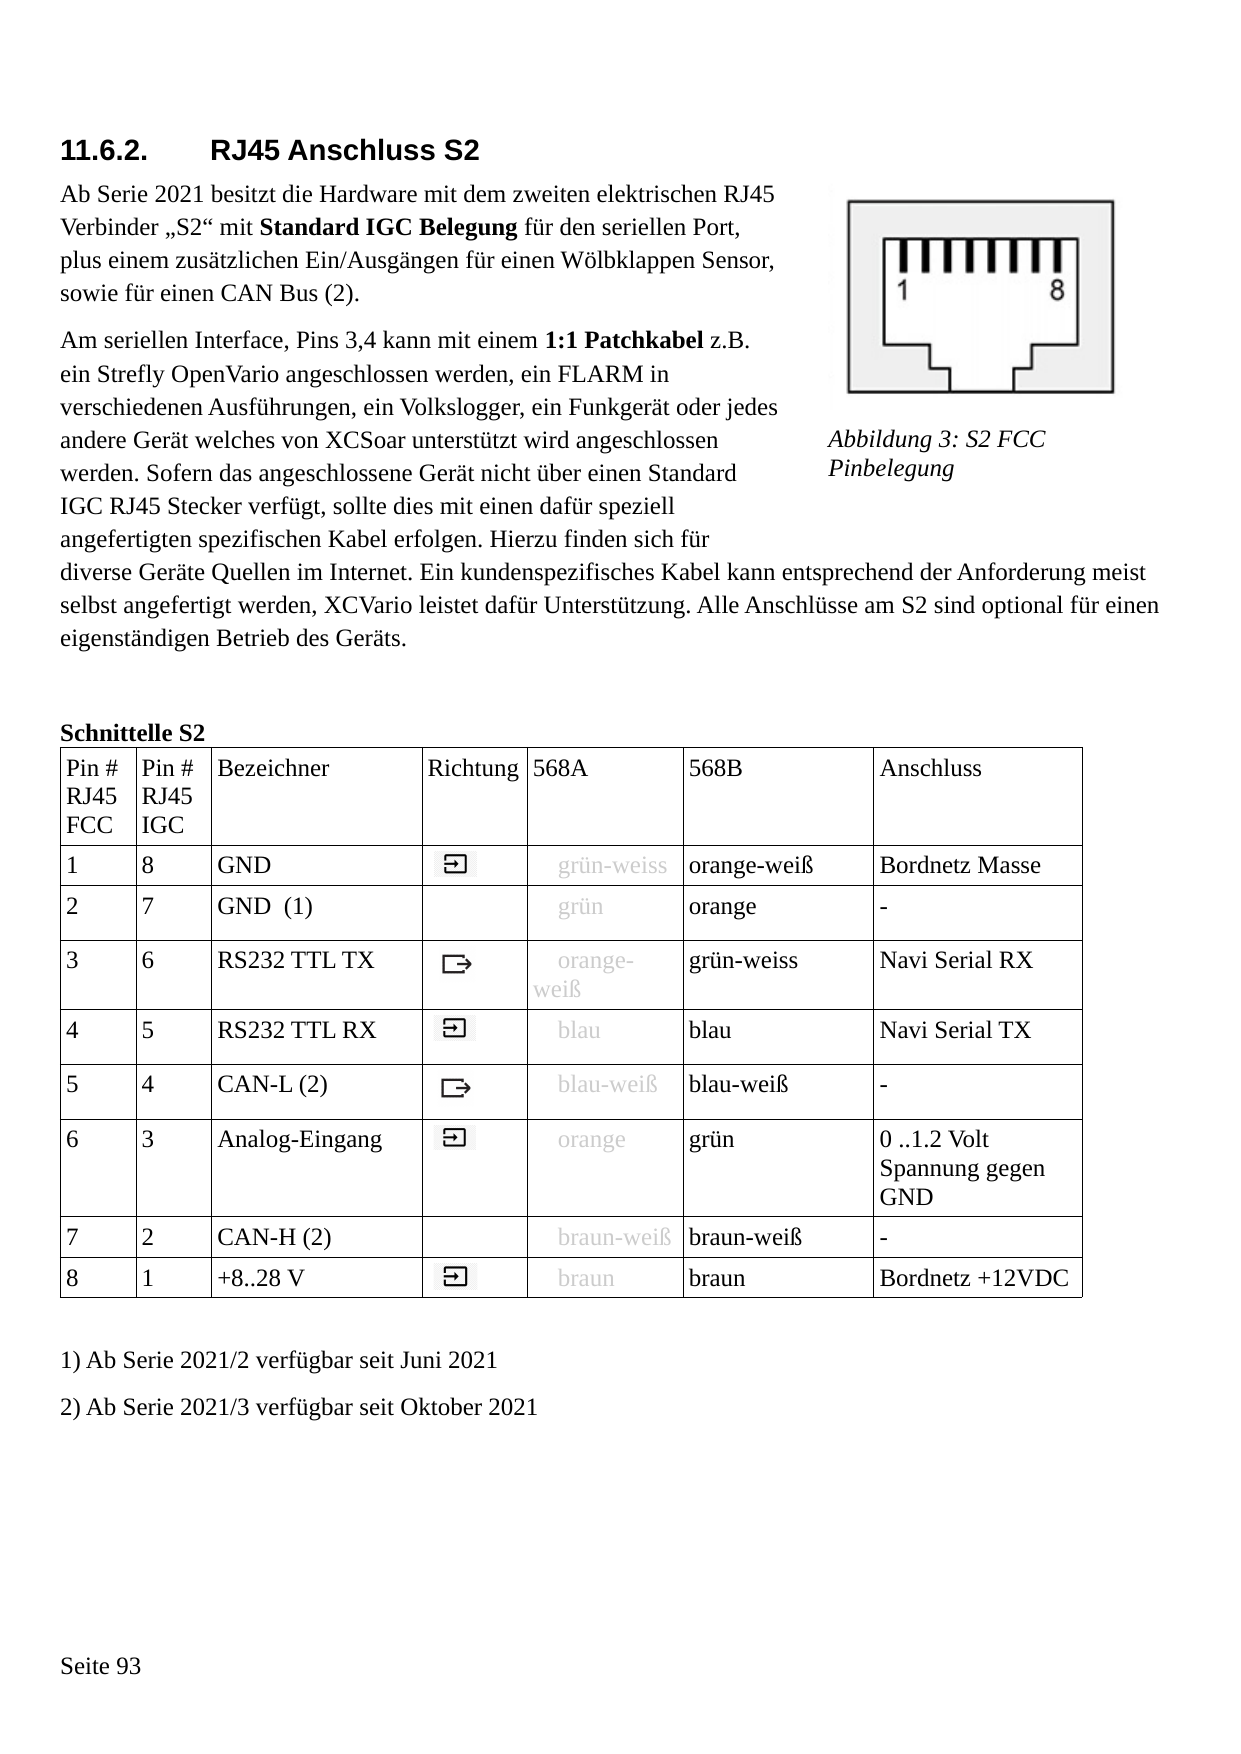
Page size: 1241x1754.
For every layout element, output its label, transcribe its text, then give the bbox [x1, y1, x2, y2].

table_cell grün-weiss [684, 941, 873, 1009]
picture [828, 175, 1144, 419]
table_cell blau-weiß [528, 1065, 683, 1119]
table_cell grün-weiss [528, 846, 683, 885]
table_cell [423, 846, 527, 885]
table_cell [423, 1258, 527, 1297]
table_cell grün [684, 1120, 873, 1216]
table_cell orange-weiß [528, 941, 683, 1009]
text 1) Ab Serie 2021/2 verfügbar seit Juni 2021 [60, 1345, 1207, 1373]
table_cell blau-weiß [684, 1065, 873, 1119]
table_header Pin # RJ45 FCC [61, 748, 136, 844]
table_cell +8..28 V [212, 1258, 422, 1297]
table_cell Bordnetz +12VDC [874, 1258, 1082, 1297]
table_header 568B [684, 748, 873, 844]
table_cell braun [684, 1258, 873, 1297]
table_cell braun-weiß [684, 1217, 873, 1257]
table_cell 0 ..1.2 Volt Spannung gegen GND [874, 1120, 1082, 1216]
table_cell [423, 1065, 527, 1119]
subtitle Schnittelle S2 [60, 718, 1207, 747]
table_cell 6 [137, 941, 211, 1009]
table_cell 6 [61, 1120, 136, 1216]
table_cell 2 [137, 1217, 211, 1257]
table_cell 3 [61, 941, 136, 1009]
table_cell [423, 1120, 527, 1216]
table_cell 8 [137, 846, 211, 885]
table_cell 3 [137, 1120, 211, 1216]
table_cell 8 [61, 1258, 136, 1297]
subtitle RJ45 Anschluss S2 [60, 133, 1207, 175]
table_cell 5 [61, 1065, 136, 1119]
table_header Bezeichner [212, 748, 422, 844]
table_cell GND [212, 846, 422, 885]
picture [434, 851, 477, 877]
table_header Richtung [423, 748, 527, 844]
table_cell [423, 941, 527, 1009]
table_cell 7 [61, 1217, 136, 1257]
table_cell RS232 TTL TX [212, 941, 422, 1009]
table_cell [423, 886, 527, 940]
table_cell 4 [137, 1065, 211, 1119]
table_header Anschluss [874, 748, 1082, 844]
picture [433, 1263, 478, 1290]
table_cell 1 [61, 846, 136, 885]
picture [437, 1069, 475, 1107]
table_cell GND (1) [212, 886, 422, 940]
table_cell 2 [61, 886, 136, 940]
table_cell - [874, 1217, 1082, 1257]
picture [433, 1015, 476, 1041]
table_cell 4 [61, 1010, 136, 1064]
text Ab Serie 2021 besitzt die Hardware mit dem zweiten elektrischen RJ45 Verbinder „S2“ mit Standard IGC Belegung für den seriellen Port, plus einem zusätzlichen Ein/Ausgängen für einen Wölbklappen Sensor, sowie für einen CAN Bus (2). [60, 179, 828, 307]
text Abbildung 3: S2 FCC Pinbelegung [828, 419, 1144, 482]
table_cell Bordnetz Masse [874, 846, 1082, 885]
table_cell Navi Serial TX [874, 1010, 1082, 1064]
table_cell 7 [137, 886, 211, 940]
table_cell orange [684, 886, 873, 940]
table_cell grün [528, 886, 683, 940]
table_cell [423, 1010, 527, 1064]
table_cell orange-weiß [684, 846, 873, 885]
table_cell RS232 TTL RX [212, 1010, 422, 1064]
table_header Pin # RJ45 IGC [137, 748, 211, 844]
table_cell braun [528, 1258, 683, 1297]
table_cell blau [528, 1010, 683, 1064]
table_cell - [874, 886, 1082, 940]
table_cell 5 [137, 1010, 211, 1064]
table_cell blau [684, 1010, 873, 1064]
picture [433, 1125, 476, 1150]
table_cell braun-weiß [528, 1217, 683, 1257]
picture [438, 945, 476, 983]
text 2) Ab Serie 2021/3 verfügbar seit Oktober 2021 [60, 1392, 1207, 1421]
table_cell 1 [137, 1258, 211, 1297]
table_cell CAN-L (2) [212, 1065, 422, 1119]
table_header 568A [528, 748, 683, 844]
table_cell - [874, 1065, 1082, 1119]
table_cell Navi Serial RX [874, 941, 1082, 1009]
table_cell CAN-H (2) [212, 1217, 422, 1257]
table_cell orange [528, 1120, 683, 1216]
table_cell Analog-Eingang [212, 1120, 422, 1216]
text Am seriellen Interface, Pins 3,4 kann mit einem 1:1 Patchkabel z.B. ein Strefly OpenVario angeschlossen werden, ein FLARM in verschiedenen Ausführungen, ein Volkslogger, ein Funkgerät oder jedes andere Gerät welches von XCSoar unterstützt wird angeschlossen werden. Sofern das angeschlossene Gerät nicht über einen Standard IGC RJ45 Stecker verfügt, sollte dies mit einen dafür speziell angefertigten spezifischen Kabel erfolgen. Hierzu finden sich für diverse Geräte Quellen im Internet. Ein kundenspezifisches Kabel kann entsprechend der Anforderung meist selbst angefertigt werden, XCVario leistet dafür Unterstützung. Alle Anschlüsse am S2 sind optional für einen eigenständigen Betrieb des Geräts. [60, 326, 1207, 652]
text [1144, 179, 1207, 307]
table_cell [423, 1217, 527, 1257]
